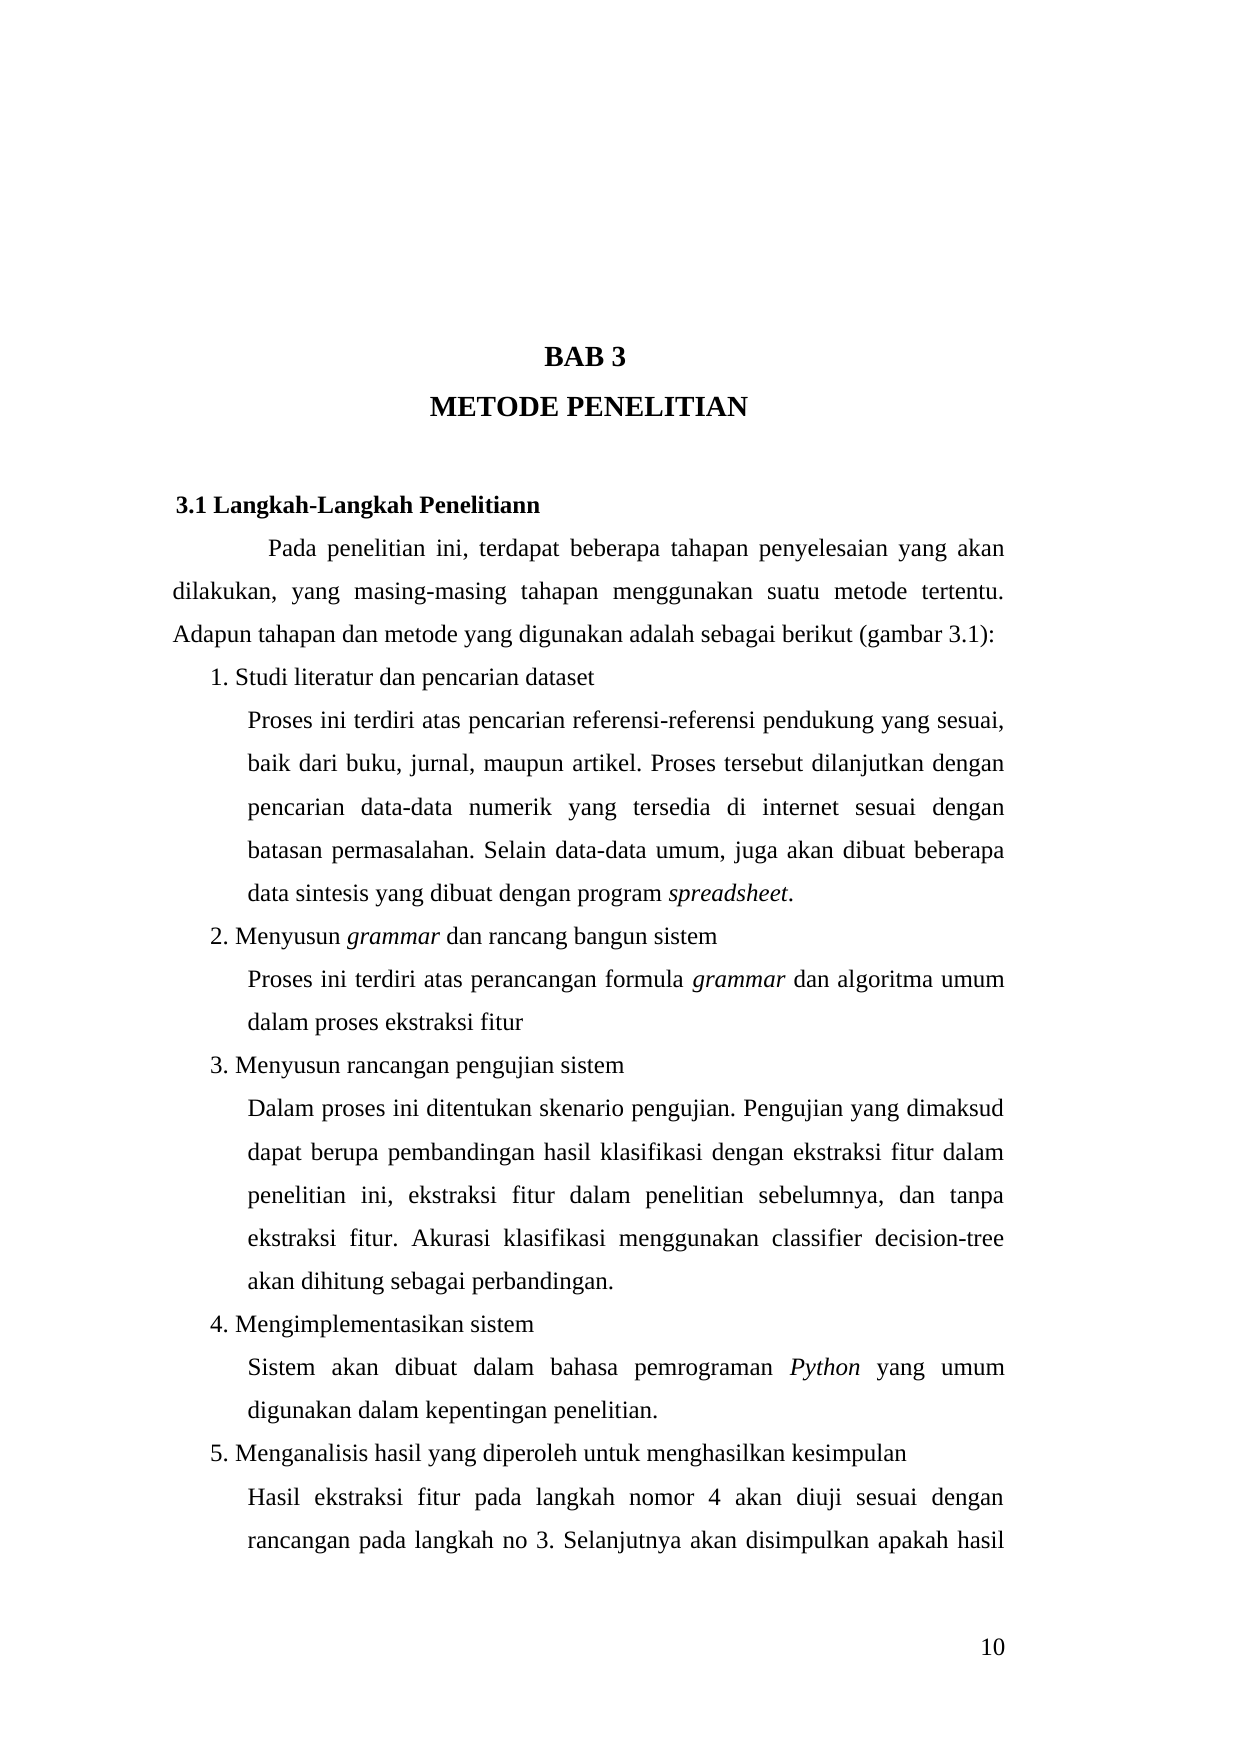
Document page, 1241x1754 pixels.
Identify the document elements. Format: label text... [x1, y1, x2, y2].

list Menyusun rancangan pengujian sistem [210, 1050, 1005, 1079]
list Menyusun grammar dan rancang bangun sistem [210, 921, 1005, 950]
list Mengimplementasikan sistem [210, 1309, 1005, 1338]
subtitle METODE PENELITIAN [172, 339, 1005, 473]
list Menganalisis hasil yang diperoleh untuk menghasilkan kesimpulan [210, 1438, 1005, 1467]
list Hasil ekstraksi fitur pada langkah nomor 4 akan diuji sesuai dengan rancangan pada langkah no 3. Selanjutnya akan disimpulkan apakah hasil [210, 1482, 1005, 1553]
list Sistem akan dibuat dalam bahasa pemrograman Python yang umum digunakan dalam kepentingan penelitian. [210, 1352, 1005, 1424]
list Studi literatur dan pencarian dataset [210, 662, 1005, 691]
list Proses ini terdiri atas perancangan formula grammar dan algoritma umum dalam proses ekstraksi fitur [210, 964, 1005, 1036]
list Proses ini terdiri atas pencarian referensi-referensi pendukung yang sesuai, baik dari buku, jurnal, maupun artikel. Proses tersebut dilanjutkan dengan pencarian data-data numerik yang tersedia di internet sesuai dengan batasan permasalahan. Selain data-data umum, juga akan dibuat beberapa data sintesis yang dibuat dengan program spreadsheet. [210, 705, 1005, 907]
subtitle Langkah-Langkah Penelitiann [176, 490, 1005, 518]
list Dalam proses ini ditentukan skenario pengujian. Pengujian yang dimaksud dapat berupa pembandingan hasil klasifikasi dengan ekstraksi fitur dalam penelitian ini, ekstraksi fitur dalam penelitian sebelumnya, dan tanpa ekstraksi fitur. Akurasi klasifikasi menggunakan classifier decision-tree akan dihitung sebagai perbandingan. [210, 1093, 1005, 1295]
text Pada penelitian ini, terdapat beberapa tahapan penyelesaian yang akan dilakukan, yang masing-masing tahapan menggunakan suatu metode tertentu. Adapun tahapan dan metode yang digunakan adalah sebagai berikut (gambar 3.1): [172, 533, 1005, 648]
